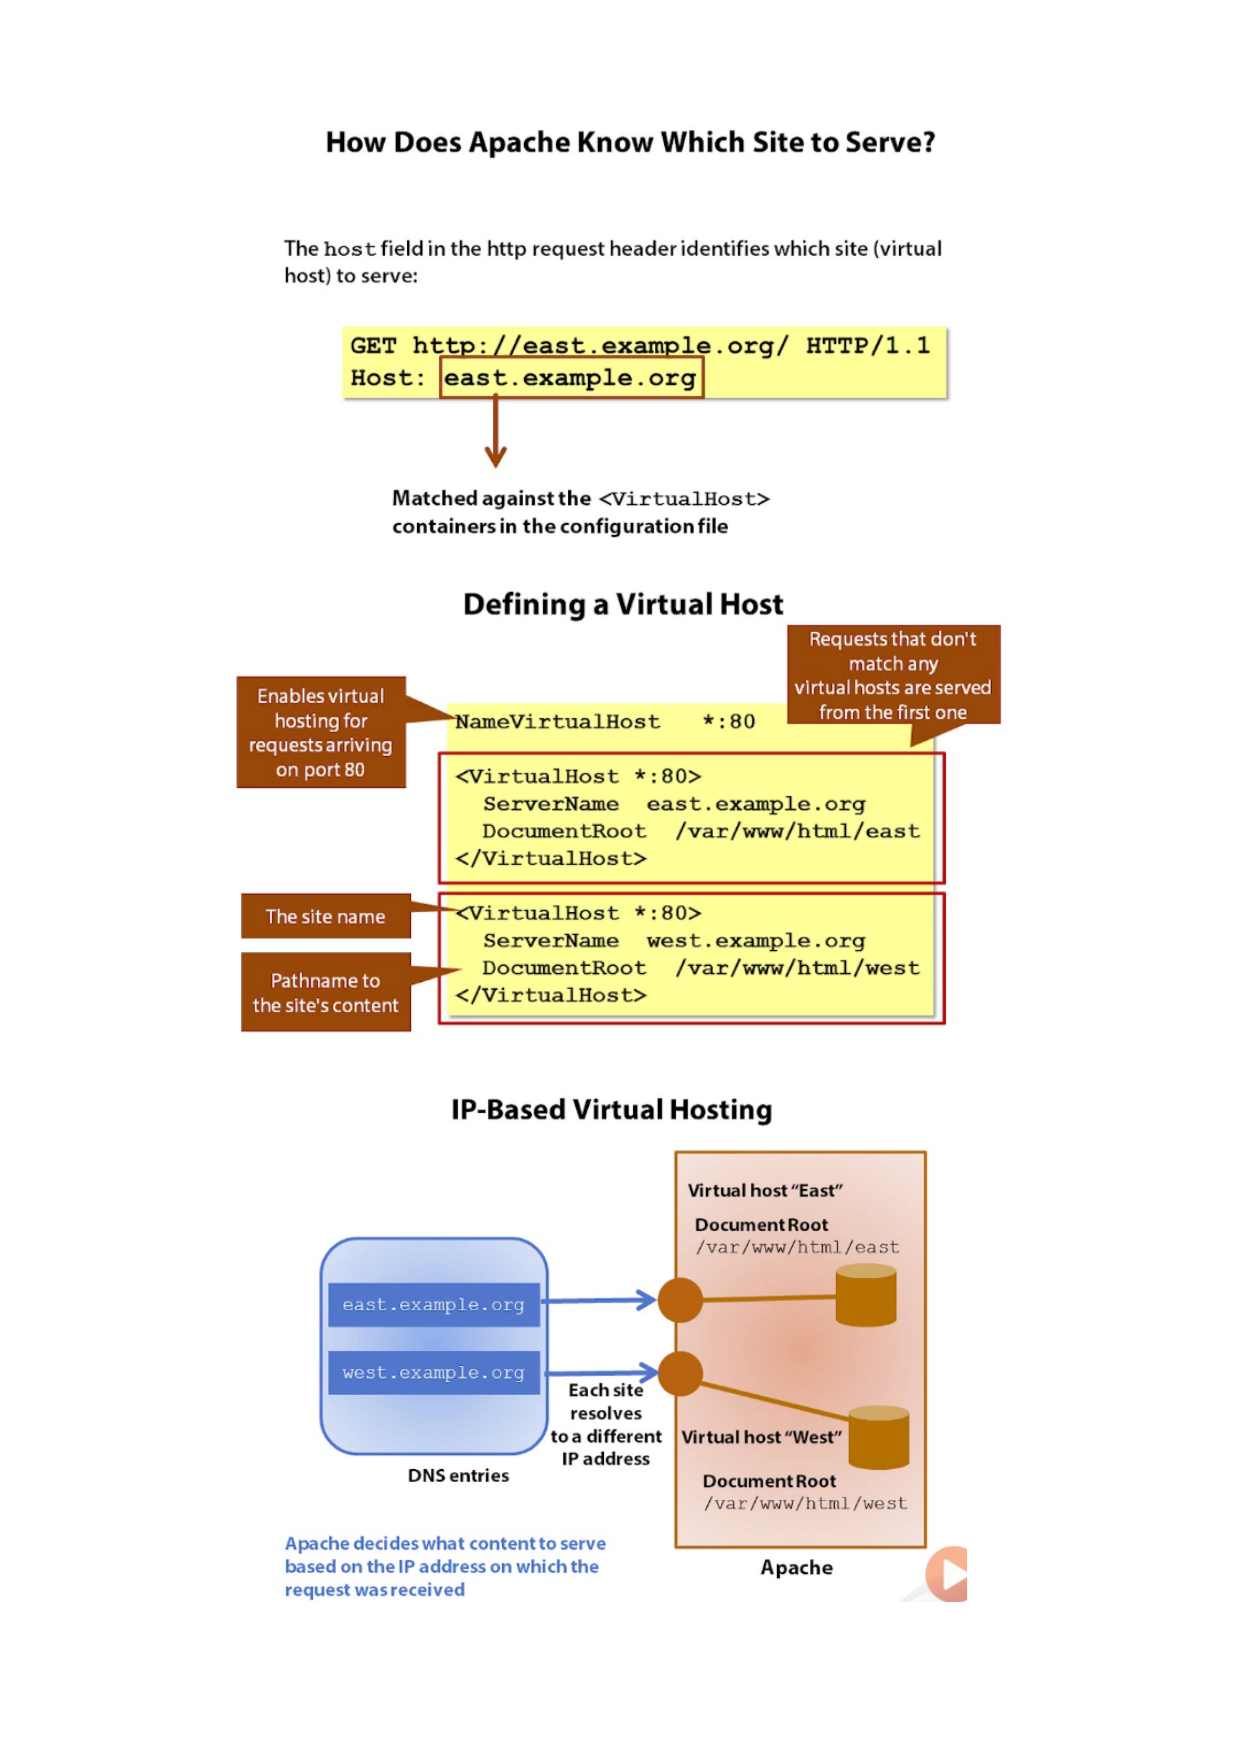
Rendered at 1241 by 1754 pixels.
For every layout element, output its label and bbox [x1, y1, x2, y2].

picture [256, 118, 985, 556]
picture [253, 1085, 968, 1602]
picture [232, 578, 1008, 1043]
